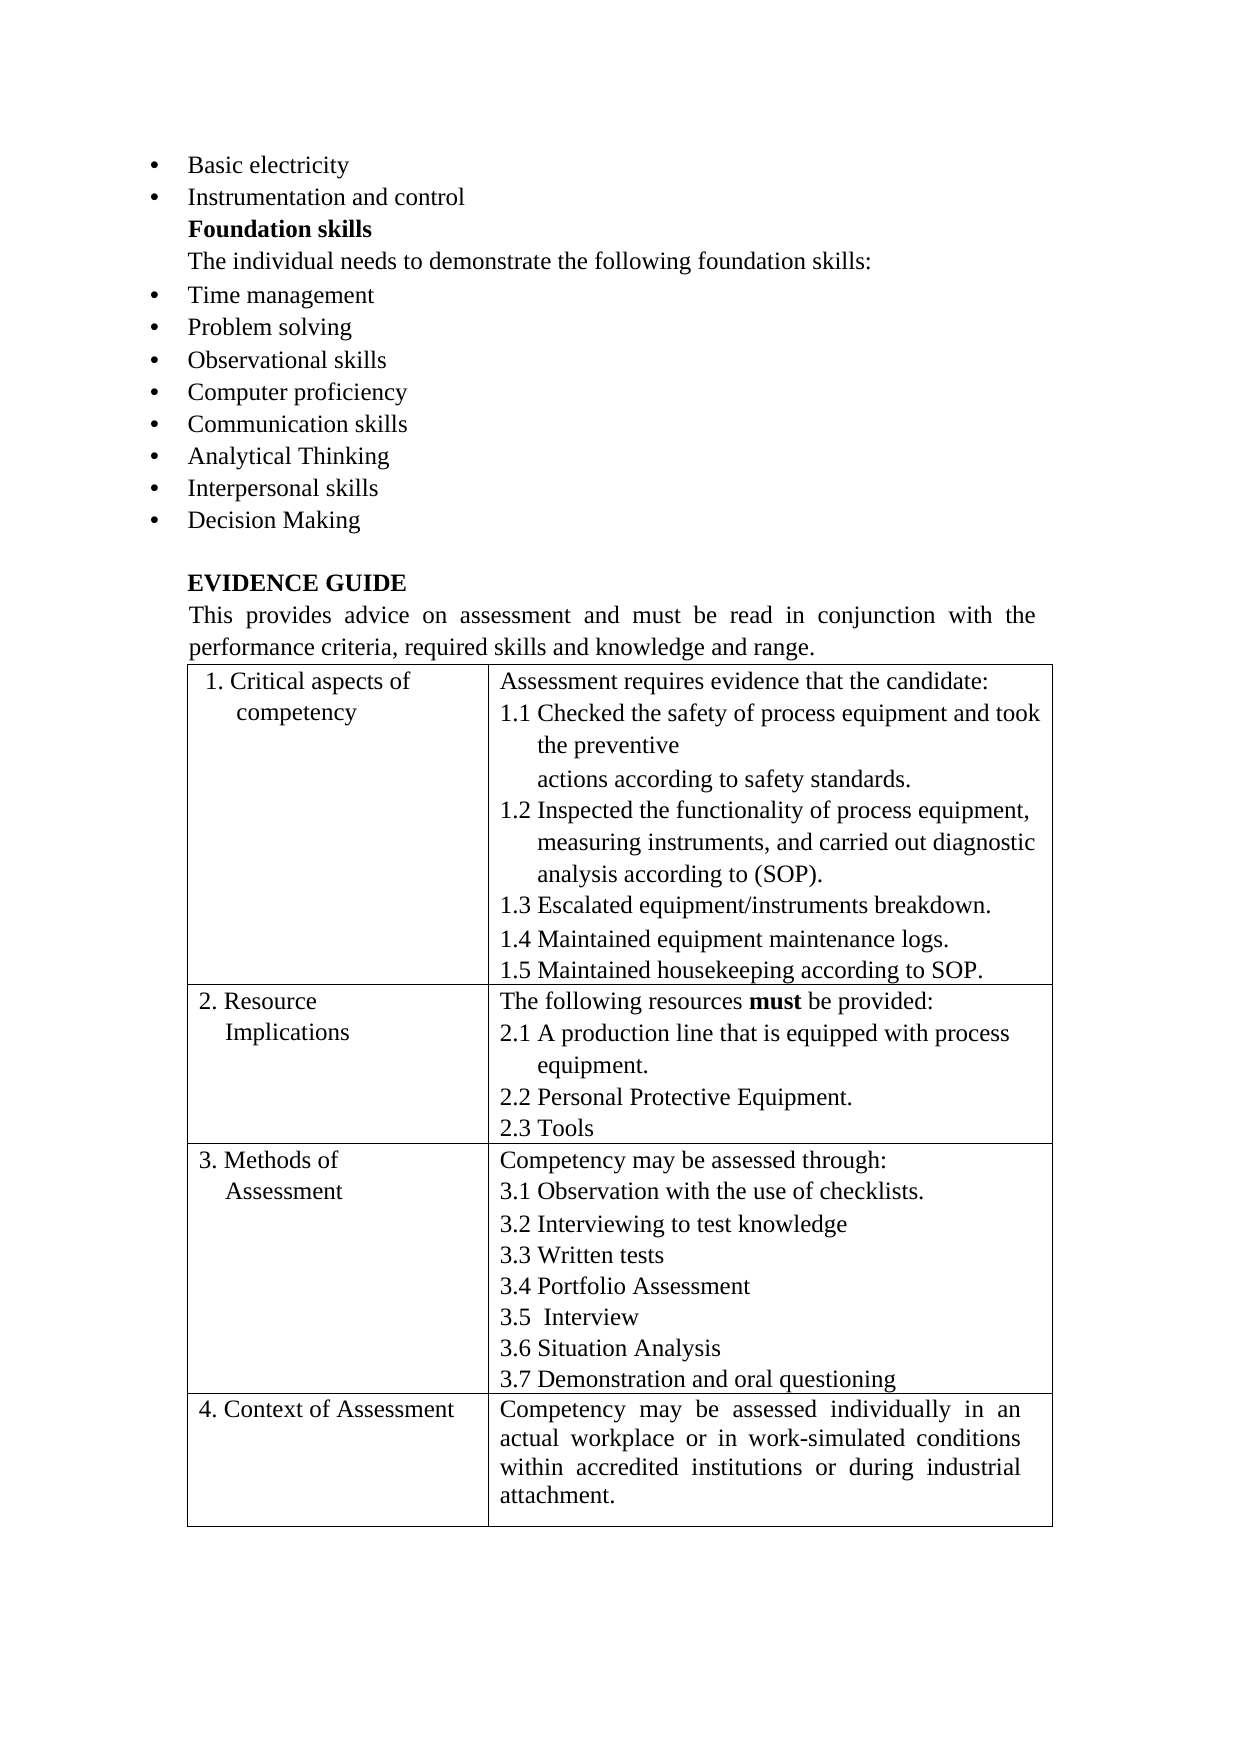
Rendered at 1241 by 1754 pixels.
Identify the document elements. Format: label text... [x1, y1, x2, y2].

table_header Assessment requires evidence that the candidate: 1.1 Checked the safety of process equipment and took the preventive actions according to safety standards. 1.2 Inspected the functionality of process equipment, measuring instruments, and carried out diagnostic analysis according to (SOP). 1.3 Escalated equipment/instruments breakdown. 1.4 Maintained equipment maintenance logs. 1.5 Maintained housekeeping according to SOP. [489, 665, 1052, 984]
list Interpersonal skills [150, 473, 1052, 502]
table_cell 2. Resource Implications [188, 985, 488, 1143]
list Observational skills [150, 344, 1052, 373]
list Communication skills [150, 409, 1052, 438]
list Problem solving [150, 312, 1052, 341]
table_cell 3. Methods of Assessment [188, 1144, 488, 1392]
table_header 1. Critical aspects of competency [188, 665, 488, 984]
text EVIDENCE GUIDE [187, 568, 1053, 597]
list Basic electricity [150, 150, 1052, 179]
table_cell 4. Context of Assessment [188, 1394, 488, 1526]
text Foundation skills [188, 214, 1053, 243]
list Instrumentation and control [150, 182, 1052, 211]
table_cell Competency may be assessed through: 3.1 Observation with the use of checklists. 3.2 Interviewing to test knowledge 3.3 Written tests 3.4 Portfolio Assessment 3.5 Interview 3.6 Situation Analysis 3.7 Demonstration and oral questioning [489, 1144, 1052, 1392]
list Decision Making [150, 506, 1052, 534]
table_cell Competency may be assessed individually in an actual workplace or in work-simulated conditions within accredited institutions or during industrial attachment. [489, 1394, 1052, 1526]
list Analytical Thinking [150, 441, 1052, 470]
text This provides advice on assessment and must be read in conjunction with the performance criteria, required skills and knowledge and range. [188, 600, 1038, 660]
text The individual needs to demonstrate the following foundation skills: [187, 246, 1052, 274]
list Time management [150, 280, 1052, 309]
list Computer proficiency [150, 377, 1052, 406]
table_cell The following resources must be provided: 2.1 A production line that is equipped with process equipment. 2.2 Personal Protective Equipment. 2.3 Tools [489, 985, 1052, 1143]
